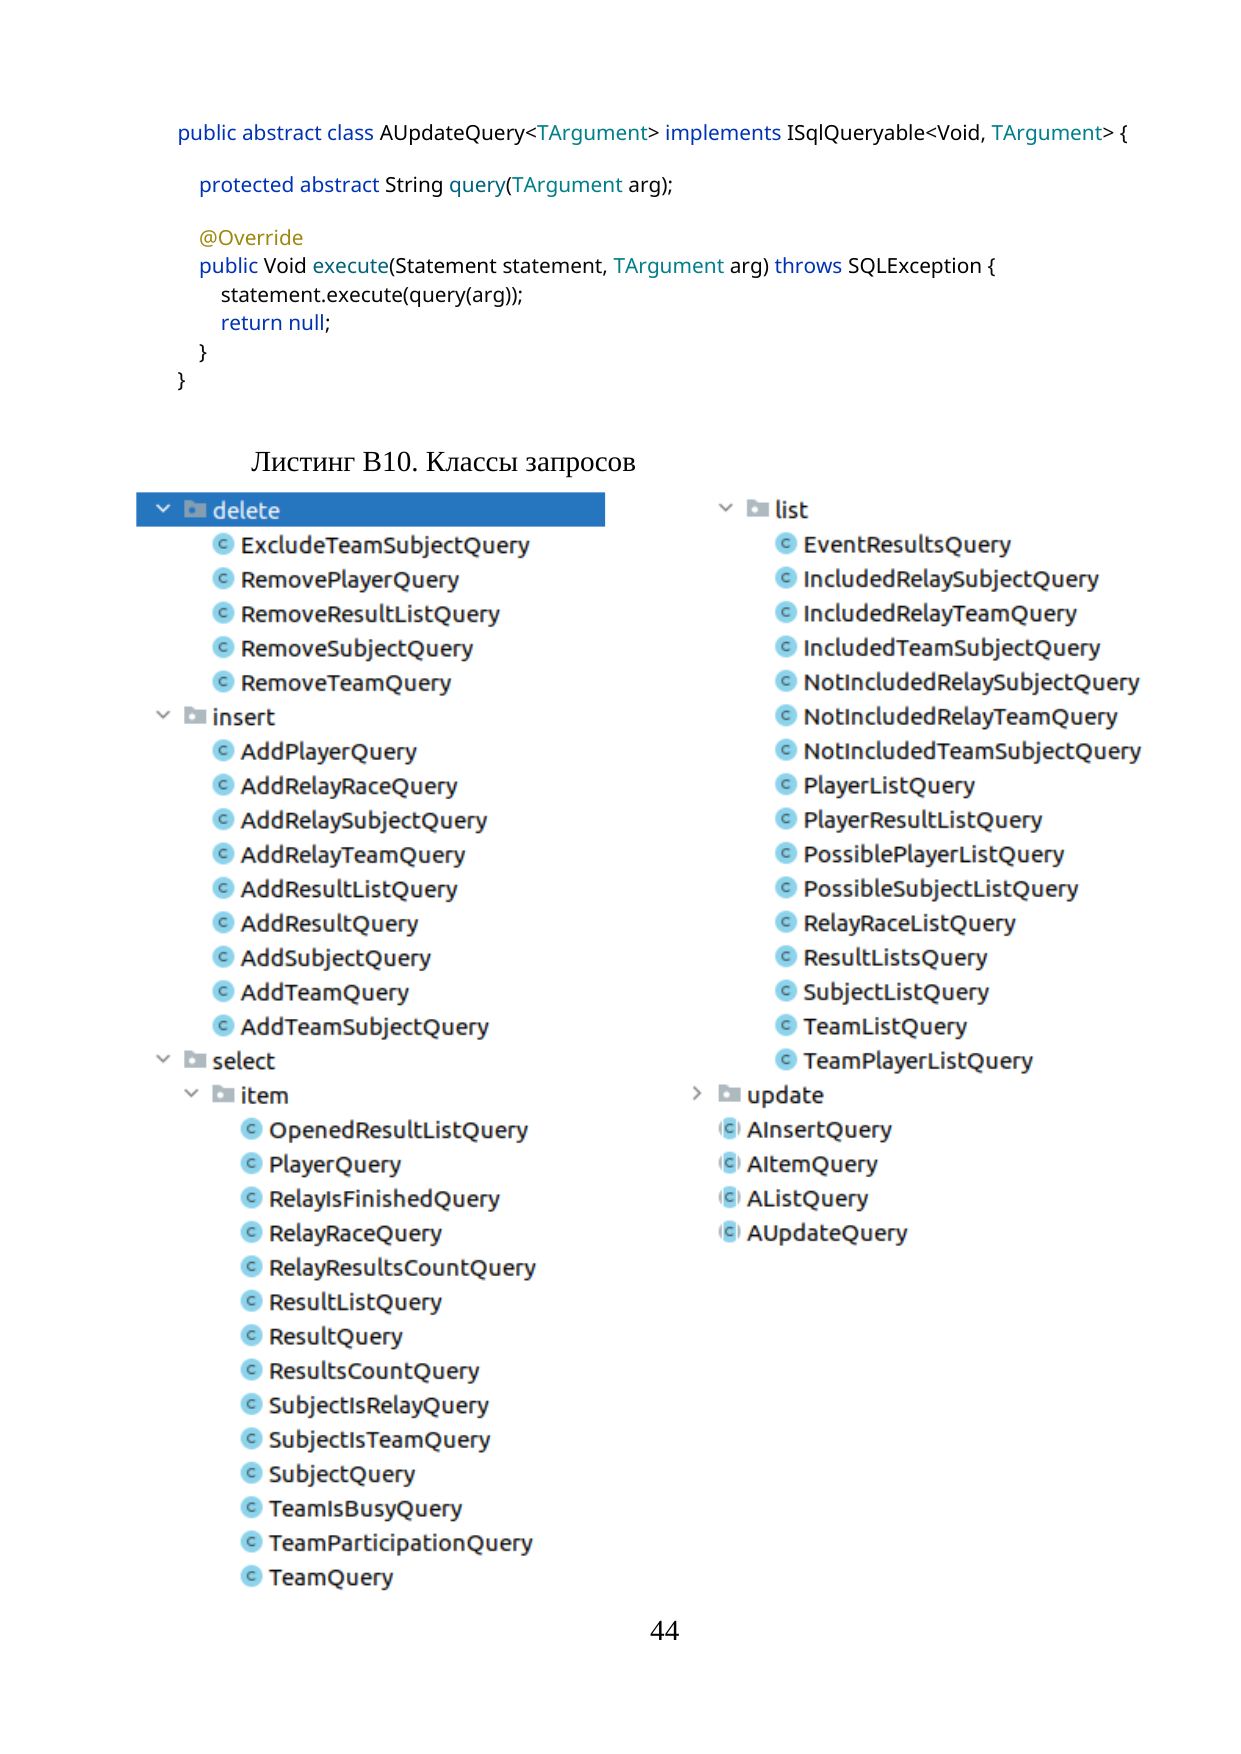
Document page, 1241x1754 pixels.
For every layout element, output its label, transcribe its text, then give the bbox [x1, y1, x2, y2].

text public abstract class AUpdateQuery<TArgument> implements ISqlQueryable<Void, TArgument> { protected abstract String query(TArgument arg); @Override public Void execute(Statement statement, TArgument arg) throws SQLException { statement.execute(query(arg)); return null; } } [177, 118, 1152, 394]
list Листинг B10. Классы запросов [177, 444, 1152, 478]
picture [672, 496, 1180, 1249]
picture [136, 491, 605, 1595]
